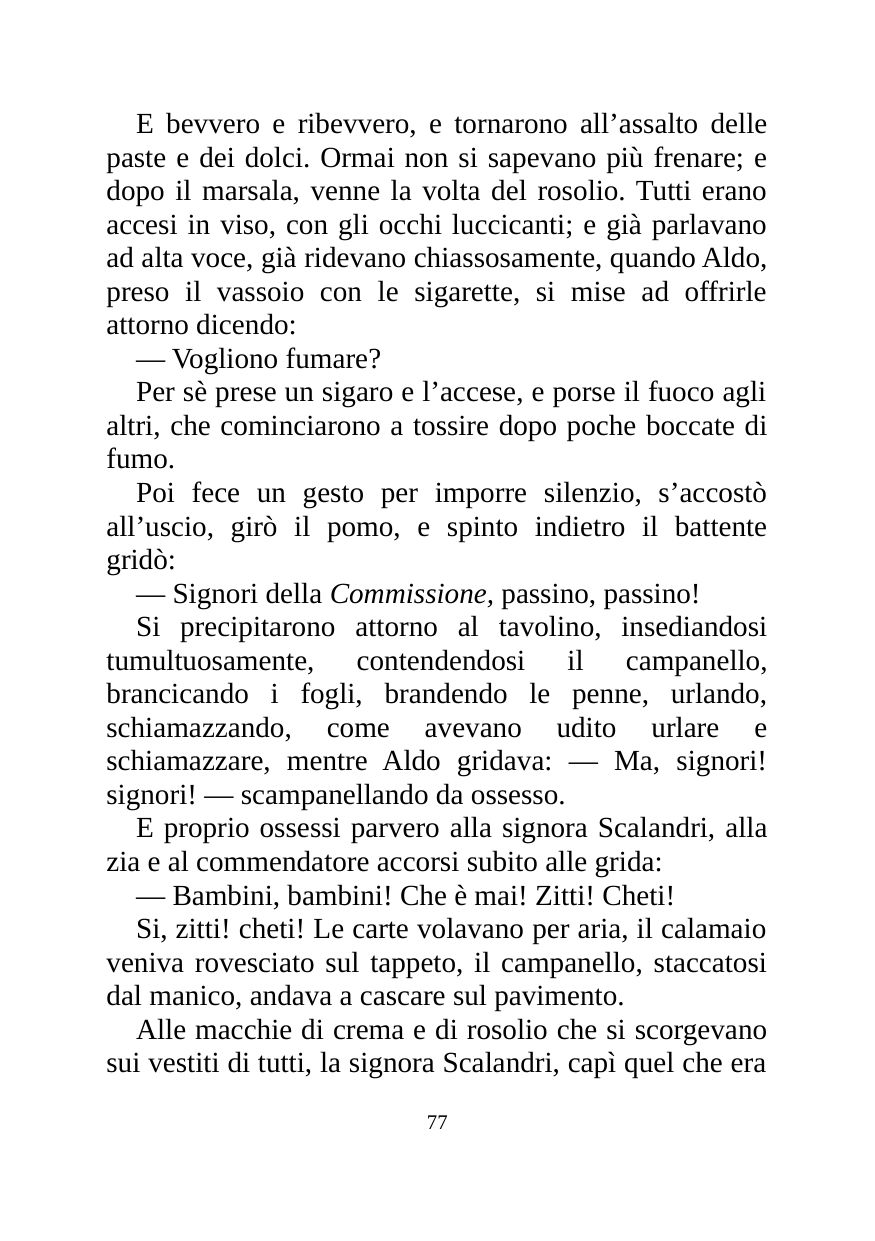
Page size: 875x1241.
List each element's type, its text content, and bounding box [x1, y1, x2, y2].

text E proprio ossessi parvero alla signora Scalandri, alla zia e al commendatore accorsi subito alle grida: [106, 811, 768, 878]
text Alle macchie di crema e di rosolio che si scorgevano sui vestiti di tutti, la signora Scalandri, capì quel che era [106, 1012, 768, 1079]
text E bevvero e ribevvero, e tornarono all’assalto delle paste e dei dolci. Ormai non si sapevano più frenare; e dopo il marsala, venne la volta del rosolio. Tutti erano accesi in viso, con gli occhi luccicanti; e già parlavano ad alta voce, già ridevano chiassosamente, quando Aldo, preso il vassoio con le sigarette, si mise ad offrirle attorno dicendo: [106, 106, 768, 341]
text Si precipitarono attorno al tavolino, insediandosi tumultuosamente, contendendosi il campanello, brancicando i fogli, brandendo le penne, urlando, schiamazzando, come avevano udito urlare e schiamazzare, mentre Aldo gridava: — Ma, signori! signori! — scampanellando da ossesso. [106, 609, 768, 811]
text Si, zitti! cheti! Le carte volavano per aria, il calamaio veniva rovesciato sul tappeto, il campanello, staccatosi dal manico, andava a cascare sul pavimento. [106, 911, 768, 1012]
text Poi fece un gesto per imporre silenzio, s’accostò all’uscio, girò il pomo, e spinto indietro il battente gridò: [106, 475, 768, 576]
text — Signori della Commissione, passino, passino! [136, 576, 768, 609]
text — Bambini, bambini! Che è mai! Zitti! Cheti! [106, 878, 768, 911]
text Per sè prese un sigaro e l’accese, e porse il fuoco agli altri, che cominciarono a tossire dopo poche boccate di fumo. [106, 374, 768, 475]
text — Vogliono fumare? [106, 341, 768, 374]
